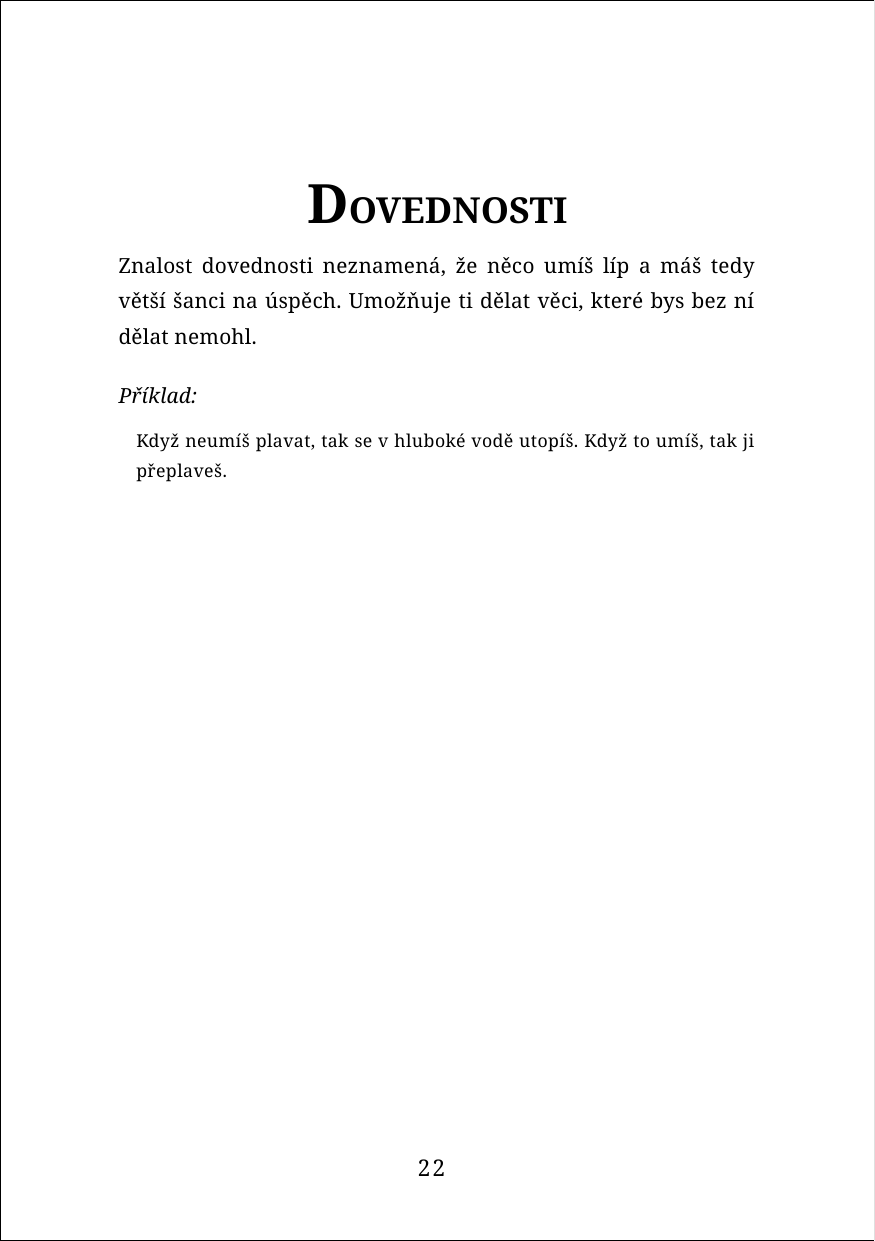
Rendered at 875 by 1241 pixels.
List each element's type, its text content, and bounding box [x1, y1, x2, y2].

subtitle Dovednosti [118, 166, 756, 239]
text Příklad: [118, 381, 756, 410]
text Znalost dovednosti neznamená, že něco umíš líp a máš tedy větší šanci na úspěch. Umožňuje ti dělat věci, které bys bez ní dělat nemohl. [118, 251, 756, 351]
text Když neumíš plavat, tak se v hluboké vodě utopíš. Když to umíš, tak ji přeplaveš. [136, 428, 756, 483]
